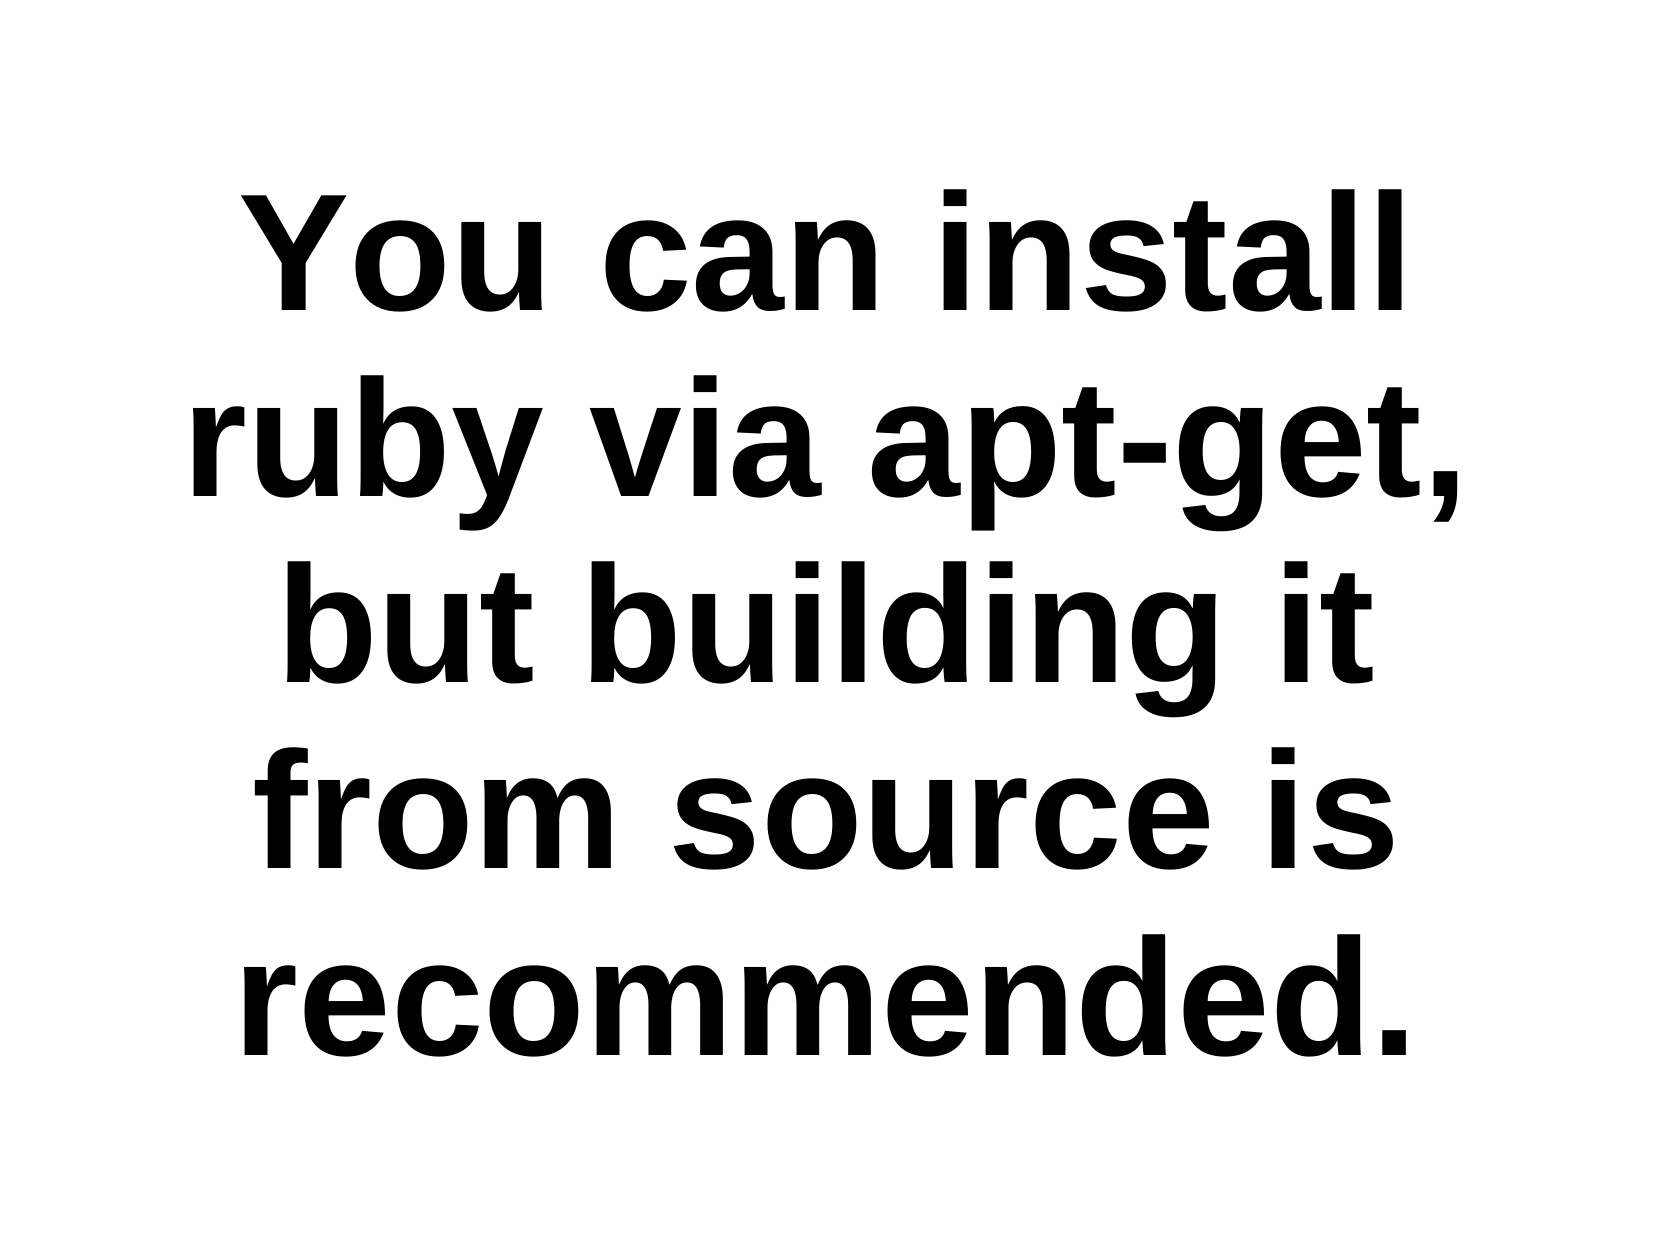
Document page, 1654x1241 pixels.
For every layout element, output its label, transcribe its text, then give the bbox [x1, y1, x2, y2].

title You can install ruby via apt-get, but building it from source is recommended. [82, 49, 1571, 1201]
